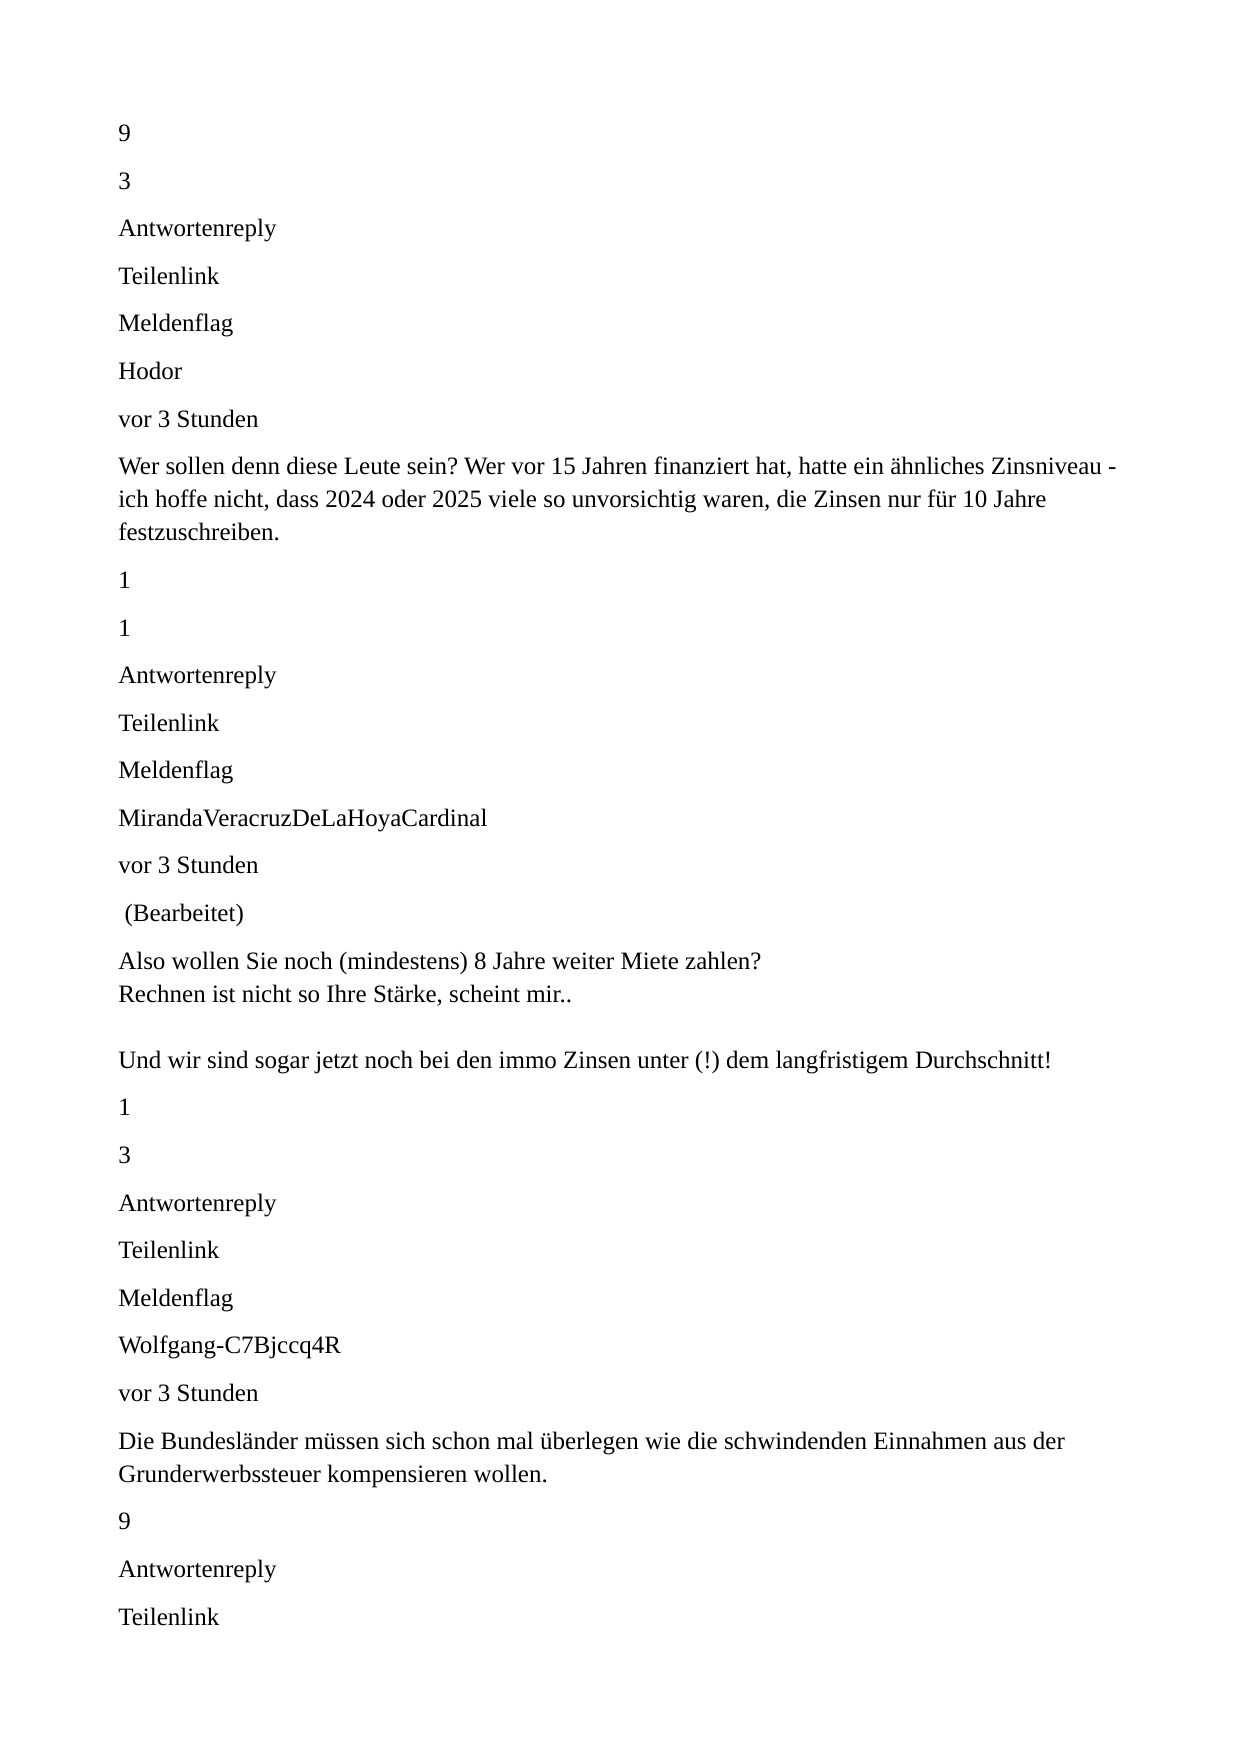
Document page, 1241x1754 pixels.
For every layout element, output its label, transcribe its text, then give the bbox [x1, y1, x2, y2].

text 3 [118, 1140, 1122, 1169]
text 3 [118, 166, 1122, 194]
text Teilenlink [118, 708, 1122, 737]
text Teilenlink [118, 1602, 1122, 1630]
text 9 [118, 118, 1122, 147]
text Antwortenreply [118, 213, 1122, 242]
text Hodor [118, 356, 1122, 385]
text Teilenlink [118, 261, 1122, 290]
text vor 3 Stunden [118, 851, 1122, 879]
text Meldenflag [118, 308, 1122, 337]
text Antwortenreply [118, 1554, 1122, 1583]
text Die Bundesländer müssen sich schon mal überlegen wie die schwindenden Einnahmen aus der Grunderwerbssteuer kompensieren wollen. [118, 1426, 1122, 1487]
text Antwortenreply [118, 660, 1122, 689]
text vor 3 Stunden [118, 404, 1122, 432]
text MirandaVeracruzDeLaHoyaCardinal [118, 803, 1122, 832]
text Teilenlink [118, 1235, 1122, 1264]
text Also wollen Sie noch (mindestens) 8 Jahre weiter Miete zahlen? Rechnen ist nicht so Ihre Stärke, scheint mir.. Und wir sind sogar jetzt noch bei den immo Zinsen unter (!) dem langfristigem Durchschnitt! [118, 946, 1122, 1074]
text 9 [118, 1506, 1122, 1535]
text Meldenflag [118, 755, 1122, 784]
text Antwortenreply [118, 1188, 1122, 1216]
text vor 3 Stunden [118, 1378, 1122, 1407]
text Meldenflag [118, 1283, 1122, 1312]
text 1 [118, 613, 1122, 641]
text 1 [118, 1092, 1122, 1121]
text Wolfgang-C7Bjccq4R [118, 1331, 1122, 1359]
text Wer sollen denn diese Leute sein? Wer vor 15 Jahren finanziert hat, hatte ein ähnliches Zinsniveau - ich hoffe nicht, dass 2024 oder 2025 viele so unvorsichtig waren, die Zinsen nur für 10 Jahre festzuschreiben. [118, 451, 1122, 546]
text (Bearbeitet) [118, 898, 1122, 927]
text 1 [118, 565, 1122, 594]
